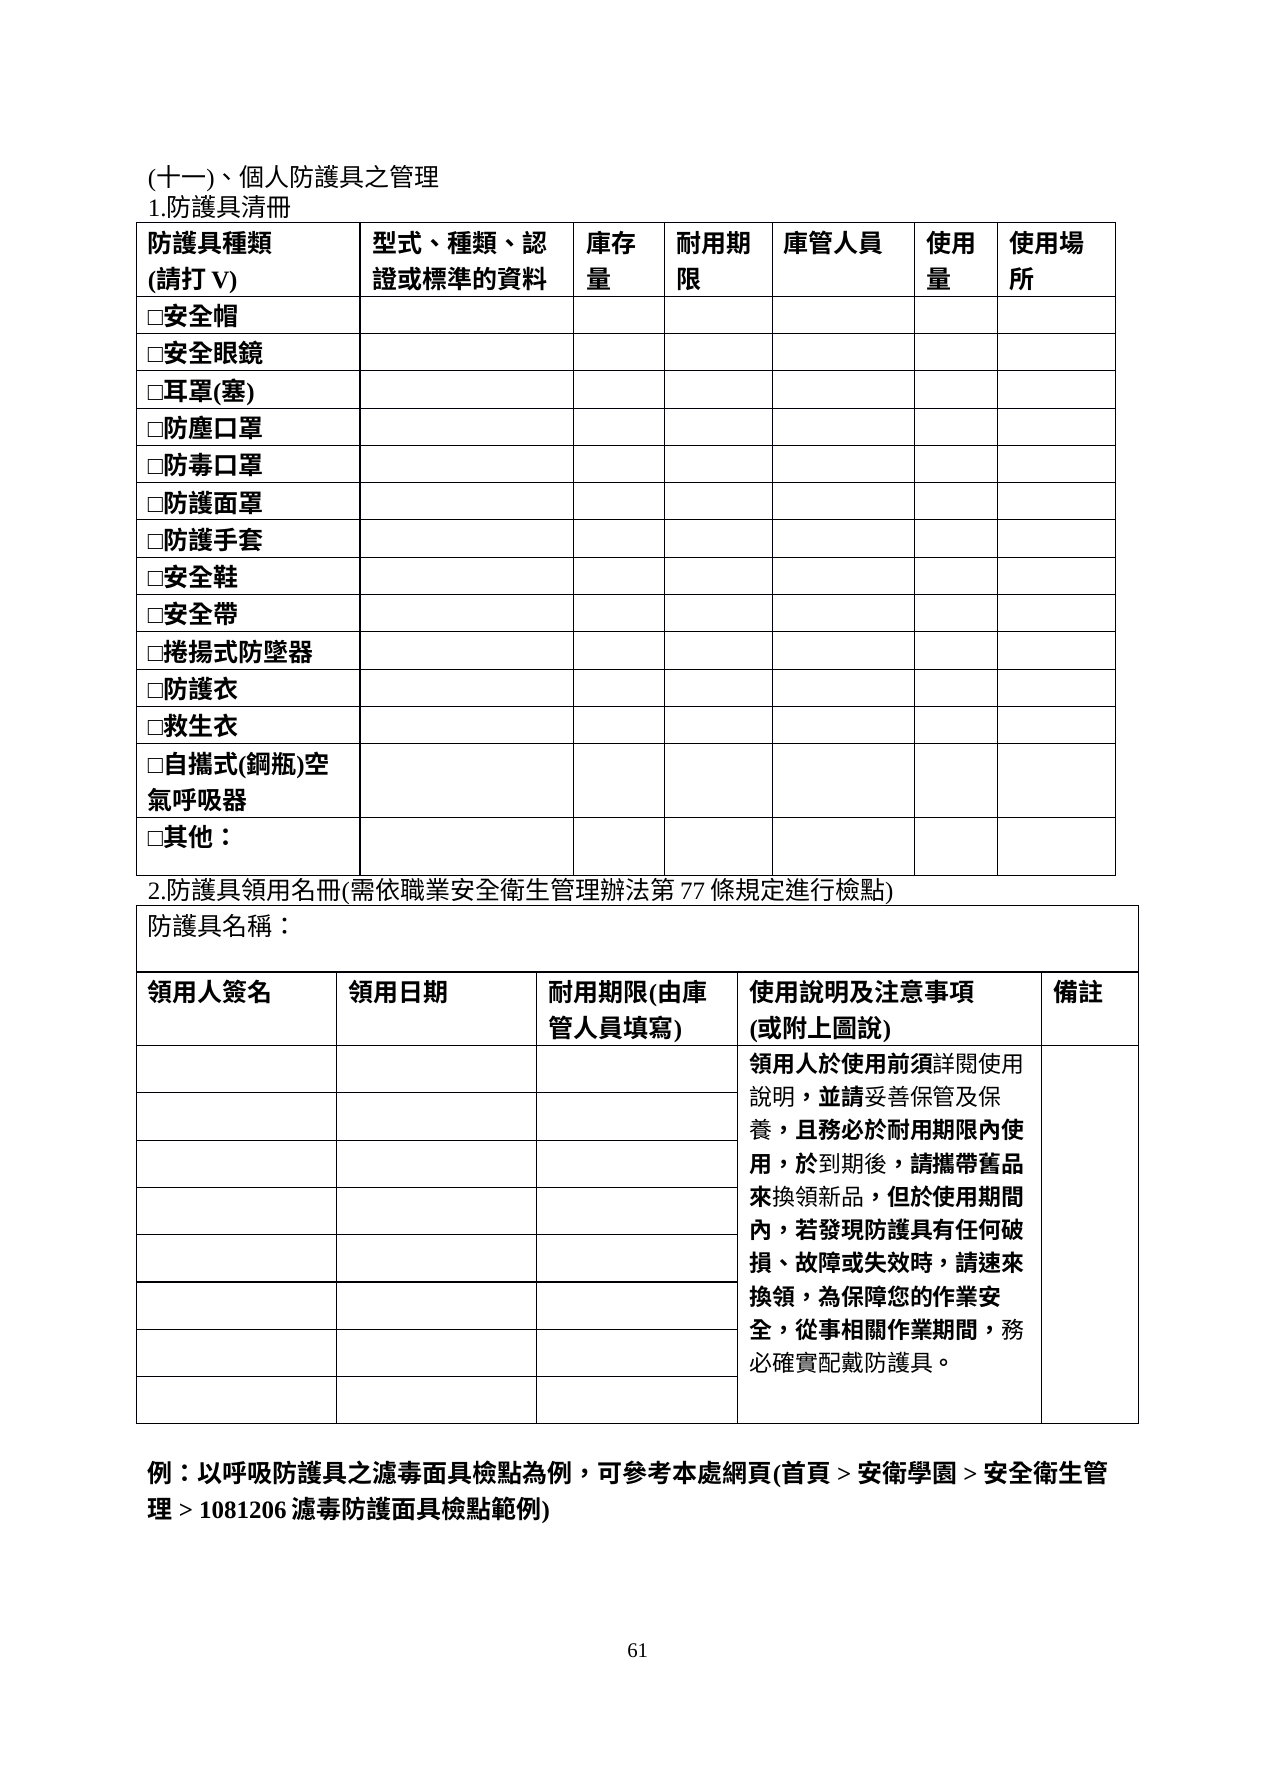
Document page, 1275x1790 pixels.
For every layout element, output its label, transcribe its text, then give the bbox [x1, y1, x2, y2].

table_cell [915, 409, 997, 445]
table_cell [337, 1330, 536, 1376]
table_cell [1042, 1046, 1138, 1423]
table_cell 領用人於使用前須詳閱使用說明，並請妥善保管及保養，且務必於耐用期限內使用，於到期後，請攜帶舊品來換領新品，但於使用期間內，若發現防護具有任何破損、故障或失效時，請速來換領，為保障您的作業安全，從事相關作業期間，務必確實配戴防護具。 [738, 1046, 1041, 1423]
table_cell [137, 1235, 336, 1281]
table_cell [361, 558, 573, 594]
table_cell [998, 409, 1115, 445]
table_cell [773, 446, 914, 482]
table_cell □防毒口罩 [137, 446, 359, 482]
table_cell [574, 297, 664, 333]
table_cell □防塵口罩 [137, 409, 359, 445]
table_header 使用場所 [998, 223, 1115, 296]
table_cell [773, 818, 914, 875]
table_cell [361, 520, 573, 557]
table_cell [915, 334, 997, 370]
table_cell [574, 818, 664, 875]
table_cell [574, 483, 664, 519]
table_cell [998, 558, 1115, 594]
table_cell [361, 670, 573, 706]
table_cell □安全帶 [137, 595, 359, 631]
table_cell [773, 744, 914, 817]
table_cell [574, 744, 664, 817]
table_cell [361, 632, 573, 668]
table_cell [998, 334, 1115, 370]
table_cell [915, 595, 997, 631]
table_cell [337, 1235, 536, 1281]
table_cell [773, 670, 914, 706]
table_cell [137, 1377, 336, 1423]
table_cell □防護面罩 [137, 483, 359, 519]
table_cell [915, 707, 997, 743]
table_cell [773, 371, 914, 407]
table_cell [915, 632, 997, 668]
table_header 防護具種類 (請打V) [137, 223, 359, 296]
table_cell [998, 446, 1115, 482]
table_cell [537, 1377, 737, 1423]
table_cell [574, 446, 664, 482]
table_cell [574, 371, 664, 407]
table_cell [998, 483, 1115, 519]
subtitle 個人防護具之管理 [148, 159, 1127, 193]
table_cell [915, 558, 997, 594]
table_cell [773, 558, 914, 594]
table_cell [665, 558, 772, 594]
table_header 耐用期限 [665, 223, 772, 296]
table_cell [998, 707, 1115, 743]
table_cell [537, 1283, 737, 1329]
table_cell [665, 409, 772, 445]
table_cell [773, 483, 914, 519]
table_cell [665, 371, 772, 407]
table_cell [665, 818, 772, 875]
table_cell [137, 1330, 336, 1376]
table_cell [915, 520, 997, 557]
table_header 庫管人員 [773, 223, 914, 296]
table_cell 領用日期 [337, 973, 536, 1045]
table_cell [773, 409, 914, 445]
table_cell [137, 1046, 336, 1092]
table_header 型式、種類、認證或標準的資料 [361, 223, 573, 296]
table_cell [337, 1188, 536, 1234]
table_cell □其他： [137, 818, 359, 875]
table_cell 領用人簽名 [137, 973, 336, 1045]
table_cell [574, 558, 664, 594]
table_cell [665, 520, 772, 557]
table_cell [665, 334, 772, 370]
table_cell [574, 409, 664, 445]
table_cell [773, 632, 914, 668]
table_cell [915, 483, 997, 519]
table_cell □防護手套 [137, 520, 359, 557]
table_cell [773, 297, 914, 333]
table_cell □安全帽 [137, 297, 359, 333]
subtitle 防護具清冊 [148, 193, 1127, 222]
table_cell [361, 409, 573, 445]
table_cell [665, 670, 772, 706]
table_cell [665, 595, 772, 631]
table_cell [915, 446, 997, 482]
table_cell [665, 483, 772, 519]
table_cell [361, 297, 573, 333]
table_cell [537, 1046, 737, 1092]
table_cell □安全眼鏡 [137, 334, 359, 370]
table_cell □救生衣 [137, 707, 359, 743]
table_cell 使用說明及注意事項 (或附上圖說) [738, 973, 1041, 1045]
table_cell [337, 1377, 536, 1423]
table_cell [137, 1283, 336, 1329]
table_cell [537, 1330, 737, 1376]
subtitle 防護具領用名冊(需依職業安全衛生管理辦法第77條規定進行檢點) [148, 876, 1127, 905]
table_cell [537, 1093, 737, 1139]
table_cell [361, 334, 573, 370]
table_cell [574, 520, 664, 557]
table_cell [537, 1235, 737, 1281]
table_cell [137, 1093, 336, 1139]
table_cell □自攜式(鋼瓶)空氣呼吸器 [137, 744, 359, 817]
table_cell [998, 297, 1115, 333]
table_cell [574, 670, 664, 706]
table_cell [915, 818, 997, 875]
table_cell [361, 744, 573, 817]
table_cell [998, 744, 1115, 817]
table_cell [361, 595, 573, 631]
table_cell [361, 371, 573, 407]
table_cell [998, 632, 1115, 668]
table_cell [361, 446, 573, 482]
table_cell [665, 297, 772, 333]
table_cell 備註 [1042, 973, 1138, 1045]
table_cell [998, 670, 1115, 706]
table_cell □安全鞋 [137, 558, 359, 594]
text 例：以呼吸防護具之濾毒面具檢點為例，可參考本處網頁(首頁 > 安衛學園 > 安全衛生管理 > 1081206濾毒防護面具檢點範例) [148, 1453, 1127, 1526]
table_cell [337, 1093, 536, 1139]
table_cell [998, 371, 1115, 407]
table_cell [665, 744, 772, 817]
table_cell [537, 1141, 737, 1187]
table_cell [773, 334, 914, 370]
table_header 防護具名稱： [137, 906, 1138, 971]
table_cell [361, 707, 573, 743]
table_cell [998, 595, 1115, 631]
table_cell [337, 1046, 536, 1092]
table_cell [361, 818, 573, 875]
table_cell [574, 707, 664, 743]
table_cell [574, 632, 664, 668]
table_cell [574, 334, 664, 370]
table_cell [574, 595, 664, 631]
table_cell [361, 483, 573, 519]
table_cell [337, 1141, 536, 1187]
table_cell □耳罩(塞) [137, 371, 359, 407]
table_cell [998, 818, 1115, 875]
table_cell [137, 1188, 336, 1234]
table_cell [915, 744, 997, 817]
table_cell [537, 1188, 737, 1234]
table_cell [915, 297, 997, 333]
table_cell [773, 595, 914, 631]
table_header 庫存量 [574, 223, 664, 296]
table_cell 耐用期限(由庫管人員填寫) [537, 973, 737, 1045]
table_cell [773, 520, 914, 557]
table_cell □捲揚式防墜器 [137, 632, 359, 668]
table_cell □防護衣 [137, 670, 359, 706]
table_cell [665, 707, 772, 743]
table_cell [915, 371, 997, 407]
table_cell [915, 670, 997, 706]
table_cell [998, 520, 1115, 557]
table_cell [137, 1141, 336, 1187]
table_cell [337, 1283, 536, 1329]
table_cell [665, 446, 772, 482]
table_header 使用量 [915, 223, 997, 296]
table_cell [773, 707, 914, 743]
table_cell [665, 632, 772, 668]
